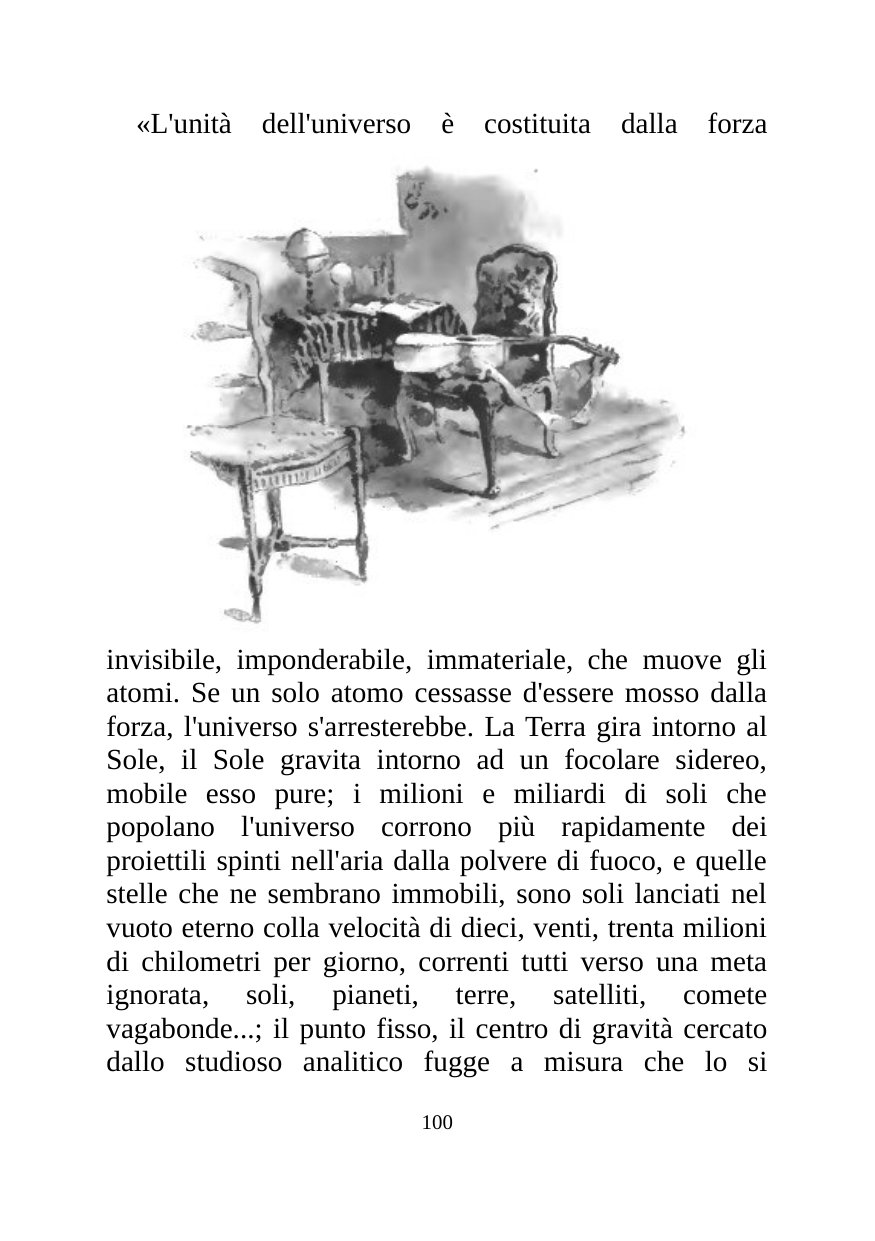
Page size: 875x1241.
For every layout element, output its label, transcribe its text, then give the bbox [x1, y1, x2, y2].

text «L'unità dell'universo è costituita dalla forza invisibile, imponderabile, immateriale, che muove gli atomi. Se un solo atomo cessasse d'essere mosso dalla forza, l'universo s'arresterebbe. La Terra gira intorno al Sole, il Sole gravita intorno ad un focolare sidereo, mobile esso pure; i milioni e miliardi di soli che popolano l'universo corrono più rapidamente dei proiettili spinti nell'aria dalla polvere di fuoco, e quelle stelle che ne sembrano immobili, sono soli lanciati nel vuoto eterno colla velocità di dieci, venti, trenta milioni di chilometri per giorno, correnti tutti verso una meta ignorata, soli, pianeti, terre, satelliti, comete vagabonde...; il punto fisso, il centro di gravità cercato dallo studioso analitico fugge a misura che lo si [106, 106, 768, 1078]
picture [171, 145, 703, 642]
